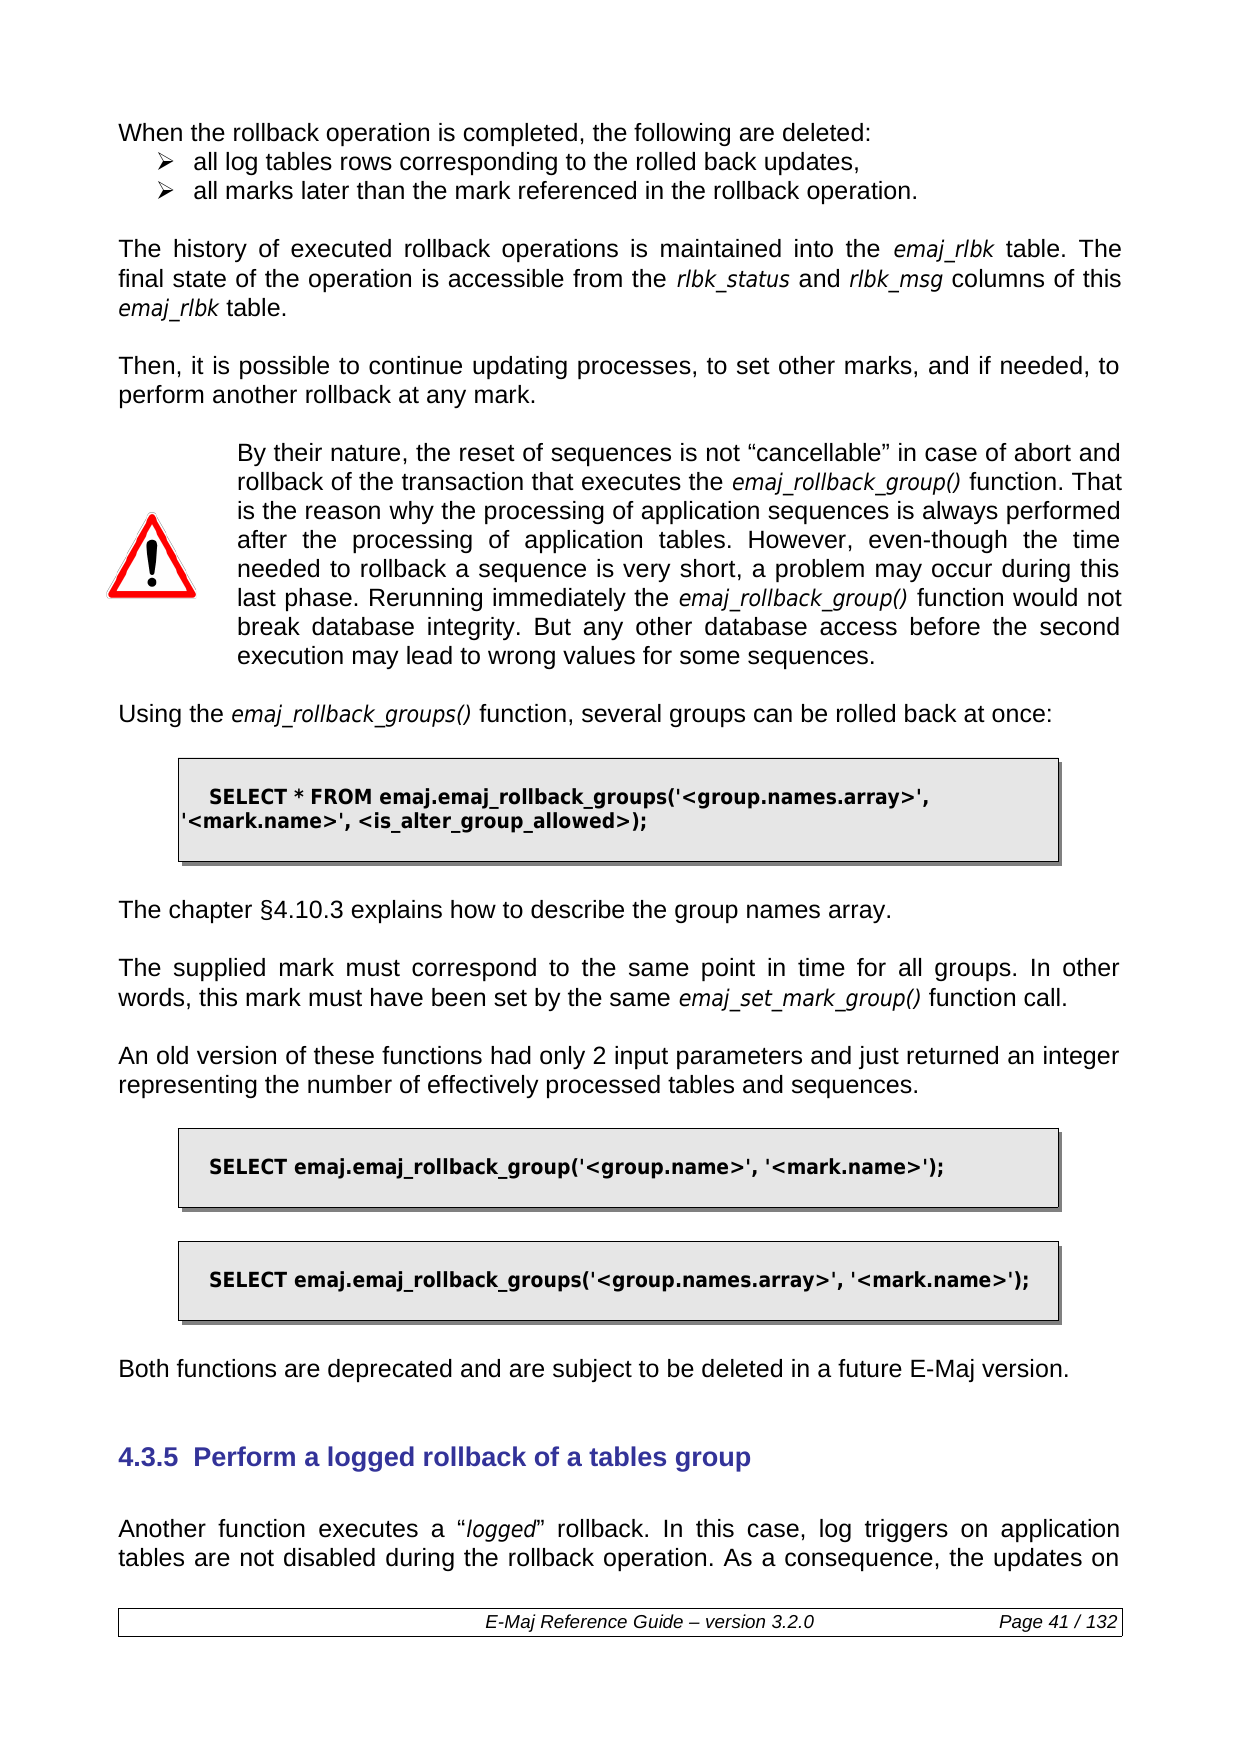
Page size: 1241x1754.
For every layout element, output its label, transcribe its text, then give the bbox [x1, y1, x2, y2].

text Another function executes a “logged” rollback. In this case, log triggers on application tables are not disabled during the rollback operation. As a consequence, the updates on [118, 1514, 1122, 1572]
picture [106, 512, 197, 599]
text By their nature, the reset of sequences is not “cancellable” in case of abort and rollback of the transaction that executes the emaj_rollback_group() function. That is the reason why the processing of application sequences is always performed after the processing of application tables. However, even-though the time needed to rollback a sequence is very short, a problem may occur during this last phase. Rerunning immediately the emaj_rollback_group() function would not break database integrity. But any other database access before the second execution may lead to wrong values for some sequences. [237, 438, 1122, 670]
list all log tables rows corresponding to the rolled back updates, [156, 147, 1122, 176]
text An old version of these functions had only 2 input parameters and just returned an integer representing the number of effectively processed tables and sequences. [118, 1041, 1122, 1099]
text The history of executed rollback operations is maintained into the emaj_rlbk table. The final state of the operation is accessible from the rlbk_status and rlbk_msg columns of this emaj_rlbk table. [118, 234, 1122, 322]
text SELECT * FROM emaj.emaj_rollback_groups('<group.names.array>', '<mark.name>', <is_alter_group_allowed>); [179, 782, 1058, 831]
text When the rollback operation is completed, the following are deleted: [118, 118, 1122, 147]
text SELECT emaj.emaj_rollback_group('<group.name>', '<mark.name>'); [179, 1152, 1058, 1177]
text The chapter §4.10.3 explains how to describe the group names array. [118, 895, 1122, 924]
text Both functions are deprecated and are subject to be deleted in a future E-Maj version. [118, 1354, 1122, 1383]
subtitle Perform a logged rollback of a tables group [118, 1441, 1122, 1472]
text Using the emaj_rollback_groups() function, several groups can be rolled back at once: [118, 699, 1122, 728]
text The supplied mark must correspond to the same point in time for all groups. In other words, this mark must have been set by the same emaj_set_mark_group() function call. [118, 953, 1122, 1011]
list all marks later than the mark referenced in the rollback operation. [156, 176, 1122, 205]
text Then, it is possible to continue updating processes, to set other marks, and if needed, to perform another rollback at any mark. [118, 351, 1122, 409]
text SELECT emaj.emaj_rollback_groups('<group.names.array>', '<mark.name>'); [179, 1265, 1058, 1290]
